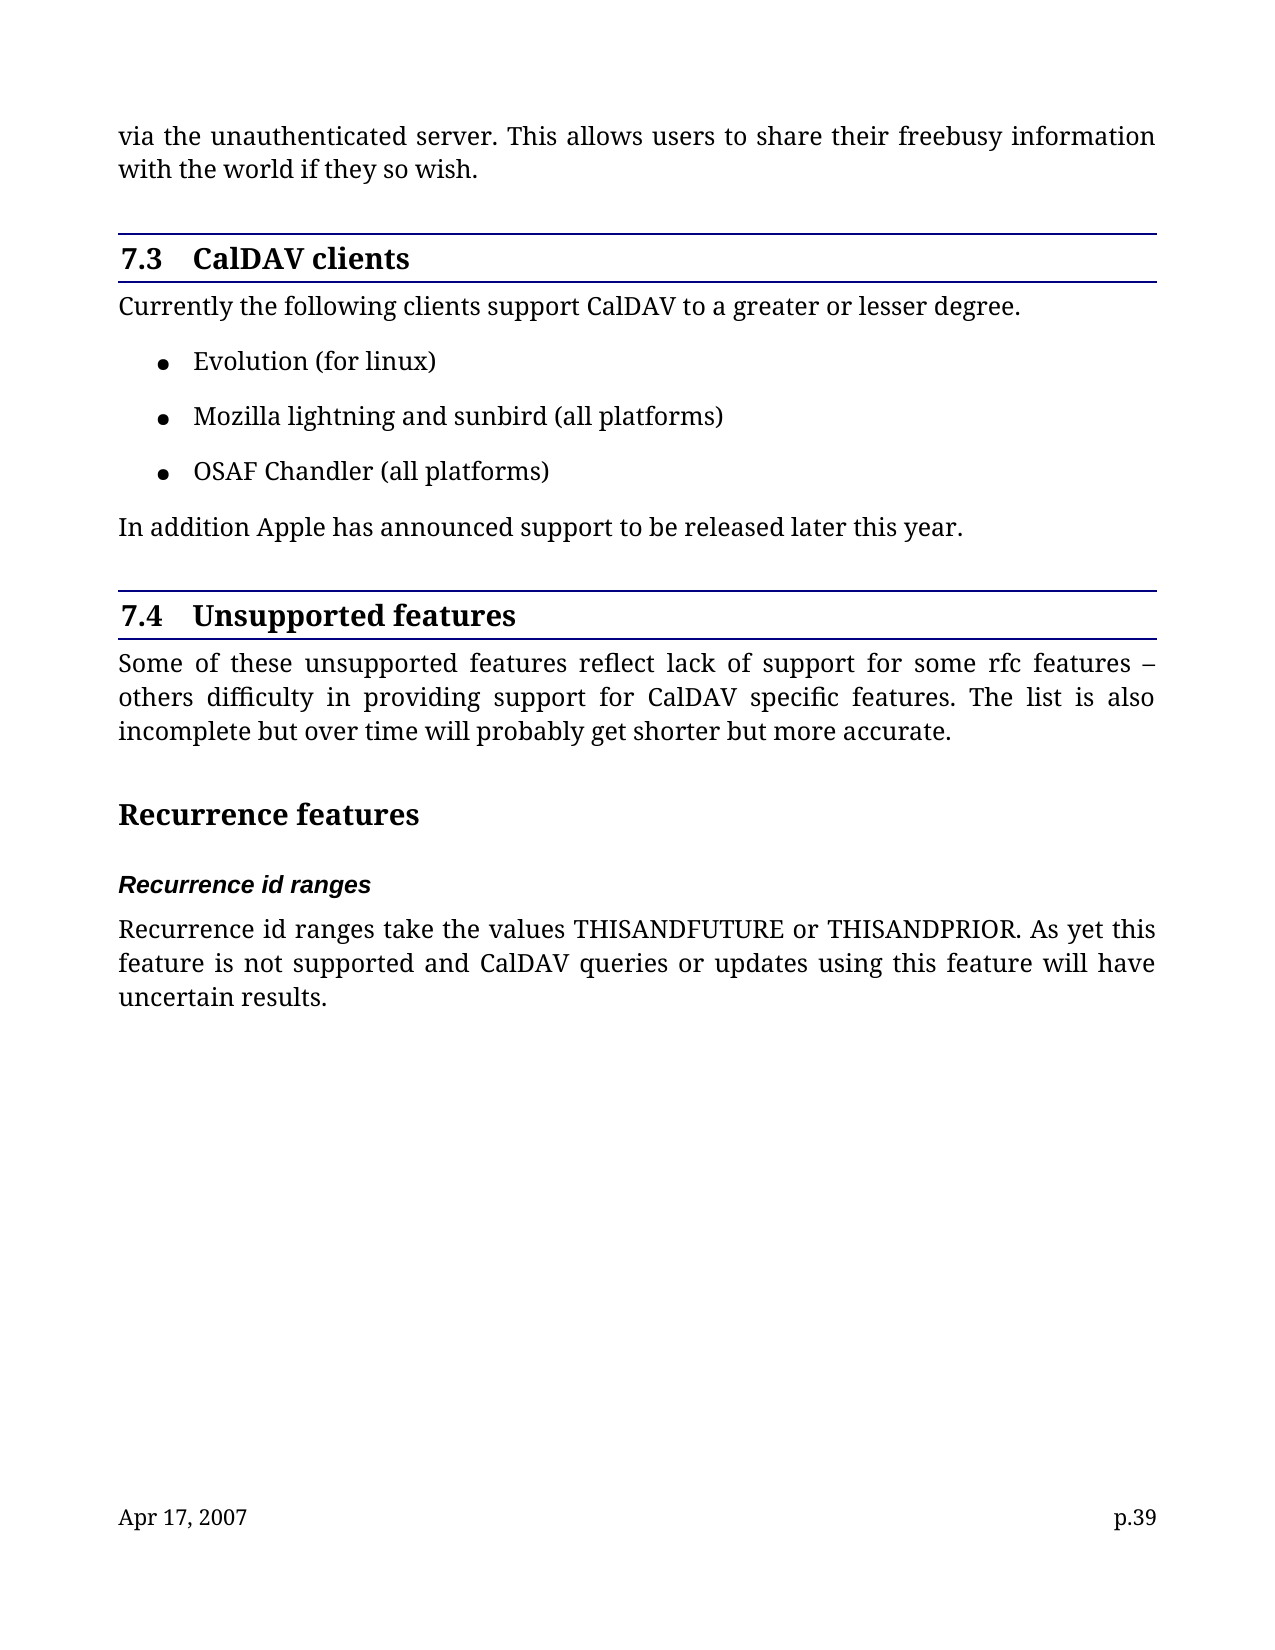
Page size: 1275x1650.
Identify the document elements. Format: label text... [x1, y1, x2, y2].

text Recurrence id ranges take the values THISANDFUTURE or THISANDPRIOR. As yet this feature is not supported and CalDAV queries or updates using this feature will have uncertain results. [118, 911, 1157, 1013]
text Some of these unsupported features reflect lack of support for some rfc features – others difficulty in providing support for CalDAV specific features. The list is also incomplete but over time will probably get shorter but more accurate. [118, 646, 1157, 748]
text via the unauthenticated server. This allows users to share their freebusy information with the world if they so wish. [118, 118, 1157, 186]
list Mozilla lightning and sunbird (all platforms) [156, 399, 1157, 433]
list Evolution (for linux) [156, 344, 1157, 378]
subtitle Recurrence id ranges [118, 871, 1157, 899]
subtitle CalDAV clients [118, 235, 1157, 281]
list OSAF Chandler (all platforms) [156, 454, 1157, 488]
text Currently the following clients support CalDAV to a greater or lesser degree. [118, 289, 1157, 323]
subtitle Recurrence features [118, 794, 1157, 834]
subtitle Unsupported features [118, 592, 1157, 638]
text In addition Apple has announced support to be released later this year. [118, 509, 1157, 543]
